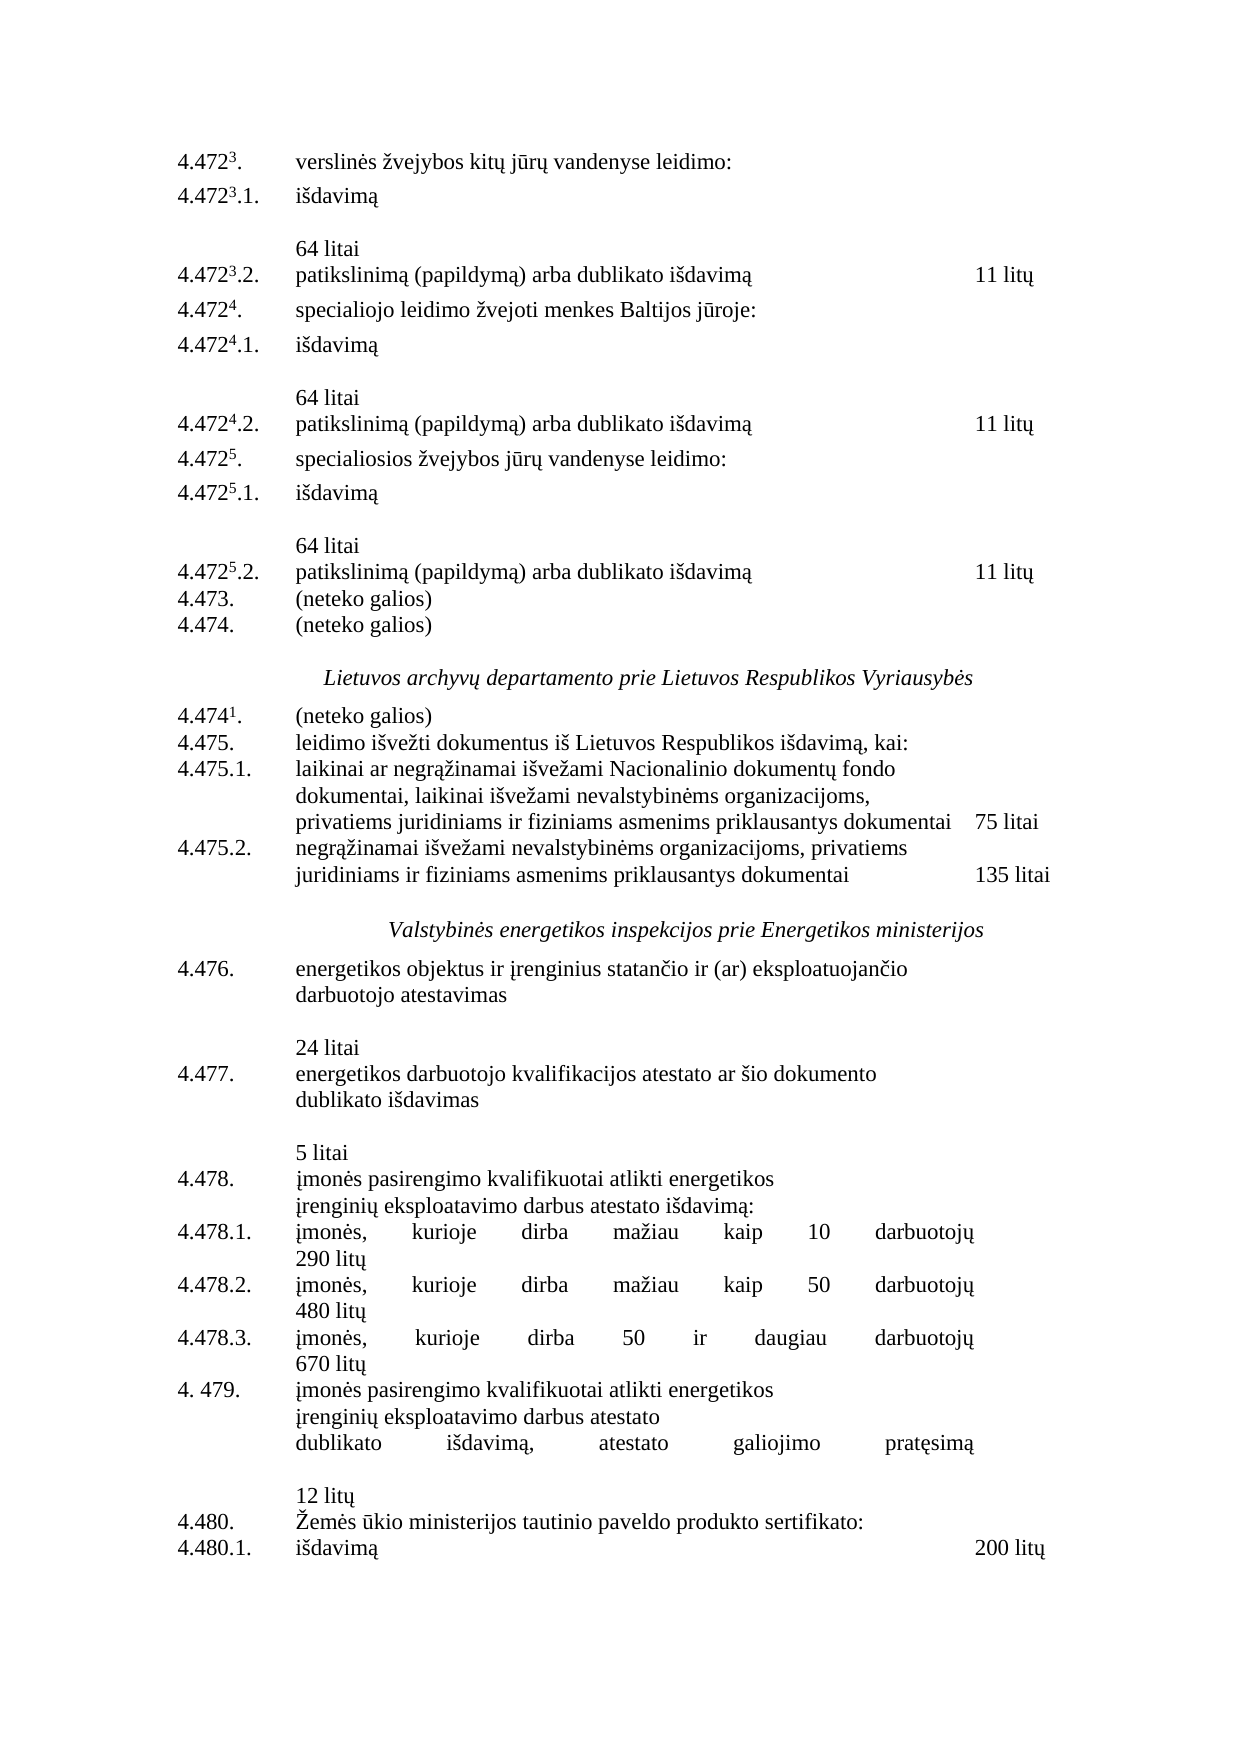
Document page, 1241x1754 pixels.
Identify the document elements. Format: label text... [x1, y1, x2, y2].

text Valstybinės energetikos inspekcijos prie Energetikos ministerijos [177, 916, 1122, 942]
text dublikato išdavimą, atestato galiojimo pratęsimą 12 litų [177, 1429, 974, 1508]
text 4.473. (neteko galios) [177, 585, 1122, 611]
text įrenginių eksploatavimo darbus atestato [177, 1403, 974, 1429]
text 4.477. energetikos darbuotojo kvalifikacijos atestato ar šio dokumento dublikato išdavimas 5 litai [177, 1060, 974, 1166]
text Lietuvos archyvų departamento prie Lietuvos Respublikos Vyriausybės [177, 664, 1122, 690]
text 4.474. (neteko galios) [177, 611, 1122, 637]
text 4.478.3. įmonės, kurioje dirba 50 ir daugiau darbuotojų 670 litų [177, 1324, 974, 1376]
text 4.4723.1. išdavimą 64 litai [177, 182, 856, 261]
text 4.480. Žemės ūkio ministerijos tautinio paveldo produkto sertifikato: [177, 1508, 1122, 1534]
text 4. 479. įmonės pasirengimo kvalifikuotai atlikti energetikos [177, 1376, 974, 1403]
text 4.4741. (neteko galios) [177, 703, 1122, 729]
text 4.4724. specialiojo leidimo žvejoti menkes Baltijos jūroje: [177, 296, 856, 322]
text 4.476. energetikos objektus ir įrenginius statančio ir (ar) eksploatuojančio darbuotojo atestavimas 24 litai [177, 955, 974, 1060]
text 4.475. leidimo išvežti dokumentus iš Lietuvos Respublikos išdavimą, kai: [177, 729, 1122, 755]
text 4.475.1. laikinai ar negrąžinamai išvežami Nacionalinio dokumentų fondo dokumentai, laikinai išvežami nevalstybinėms organizacijoms, privatiems juridiniams ir fiziniams asmenims priklausantys dokumentai 75 litai [177, 755, 1122, 834]
text 4.4724.1. išdavimą 64 litai [177, 331, 856, 410]
list įmonės pasirengimo kvalifikuotai atlikti energetikos [177, 1166, 974, 1192]
text 4.4725.1. išdavimą 64 litai [177, 479, 856, 558]
text 4.4725. specialiosios žvejybos jūrų vandenyse leidimo: [177, 444, 856, 471]
text 4.480.1. išdavimą 200 litų [177, 1534, 1122, 1561]
text 4.478.2. įmonės, kurioje dirba mažiau kaip 50 darbuotojų 480 litų [177, 1271, 974, 1324]
text 4.4723.2. patikslinimą (papildymą) arba dublikato išdavimą 11 litų [177, 261, 1122, 288]
text 4.475.2. negrąžinamai išvežami nevalstybinėms organizacijoms, privatiems juridiniams ir fiziniams asmenims priklausantys dokumentai 135 litai [177, 834, 1122, 887]
text 4.4723. verslinės žvejybos kitų jūrų vandenyse leidimo: [177, 148, 856, 174]
text 4.478.1. įmonės, kurioje dirba mažiau kaip 10 darbuotojų 290 litų [177, 1218, 974, 1271]
text 4.4724.2. patikslinimą (papildymą) arba dublikato išdavimą 11 litų [177, 410, 1122, 436]
text įrenginių eksploatavimo darbus atestato išdavimą: [177, 1192, 974, 1218]
text 4.4725.2. patikslinimą (papildymą) arba dublikato išdavimą 11 litų [177, 558, 1122, 585]
